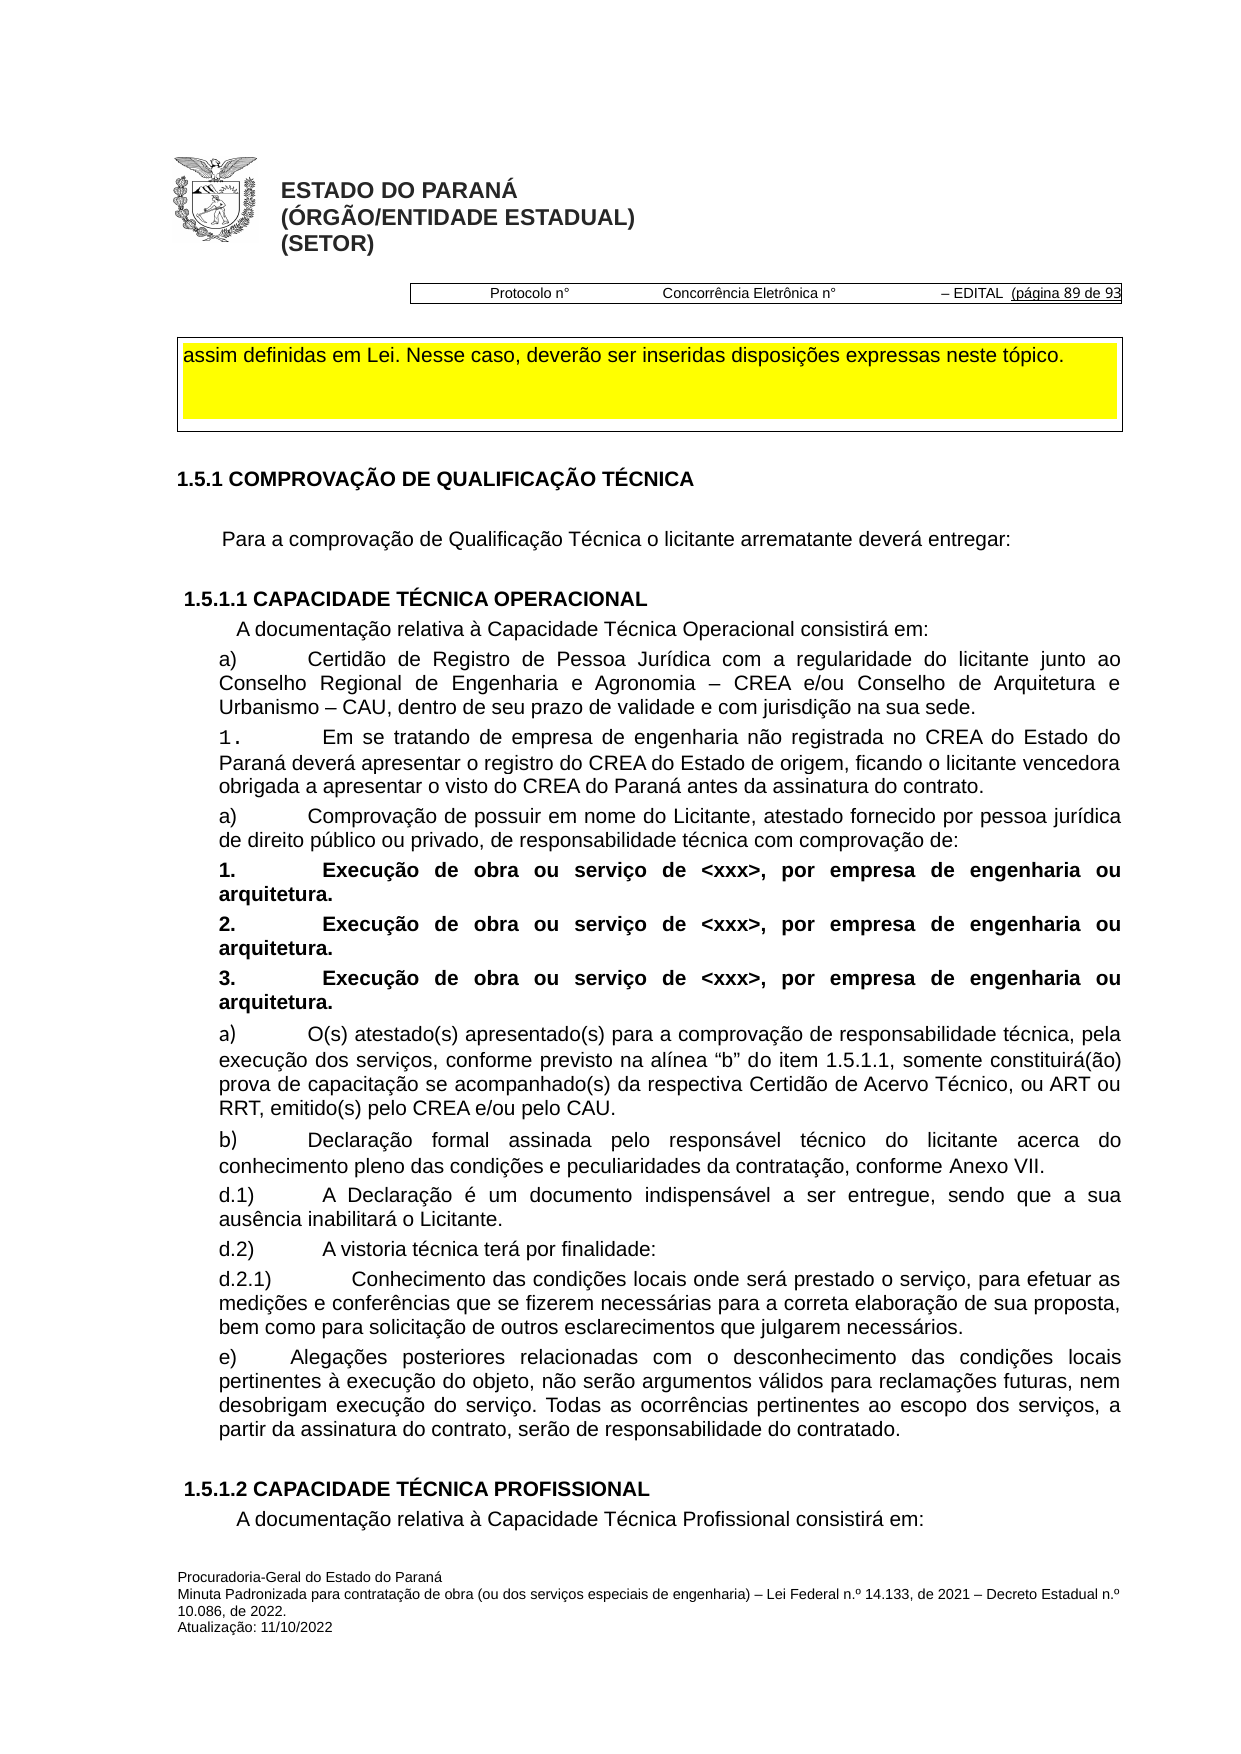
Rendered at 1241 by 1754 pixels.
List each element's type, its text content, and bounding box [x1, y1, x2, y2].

list Execução de obra ou serviço de <xxx>, por empresa de engenharia ou arquitetura. [218, 966, 1122, 1014]
list A vistoria técnica terá por finalidade: [218, 1237, 1122, 1261]
text Para a comprovação de Qualificação Técnica o licitante arrematante deverá entregar: [222, 527, 1122, 551]
list Em se tratando de empresa de engenharia não registrada no CREA do Estado do Paraná deverá apresentar o registro do CREA do Estado de origem, ficando o licitante vencedora obrigada a apresentar o visto do CREA do Paraná antes da assinatura do contrato. [218, 724, 1122, 798]
text A documentação relativa à Capacidade Técnica Operacional consistirá em: [236, 617, 1122, 641]
list O(s) atestado(s) apresentado(s) para a comprovação de responsabilidade técnica, pela execução dos serviços, conforme previsto na alínea “b” do item 1.5.1.1, somente constituirá(ão) prova de capacitação se acompanhado(s) da respectiva Certidão de Acervo Técnico, ou ART ou RRT, emitido(s) pelo CREA e/ou pelo CAU. [218, 1019, 1122, 1119]
picture [172, 156, 259, 243]
text 1.5.1.1 CAPACIDADE TÉCNICA OPERACIONAL [184, 587, 1122, 611]
list A Declaração é um documento indispensável a ser entregue, sendo que a sua ausência inabilitará o Licitante. [218, 1183, 1122, 1231]
list Certidão de Registro de Pessoa Jurídica com a regularidade do licitante junto ao Conselho Regional de Engenharia e Agronomia – CREA e/ou Conselho de Arquitetura e Urbanismo – CAU, dentro de seu prazo de validade e com jurisdição na sua sede. [218, 647, 1122, 718]
table_header assim definidas em Lei. Nesse caso, deverão ser inseridas disposições expressas neste tópico. [178, 338, 1122, 431]
text 1.5.1.2 CAPACIDADE TÉCNICA PROFISSIONAL [184, 1477, 1122, 1501]
list 5.1 COMPROVAÇÃO DE QUALIFICAÇÃO TÉCNICA [177, 467, 1122, 491]
list Conhecimento das condições locais onde será prestado o serviço, para efetuar as medições e conferências que se fizerem necessárias para a correta elaboração de sua proposta, bem como para solicitação de outros esclarecimentos que julgarem necessários. [218, 1267, 1122, 1339]
list Alegações posteriores relacionadas com o desconhecimento das condições locais pertinentes à execução do objeto, não serão argumentos válidos para reclamações futuras, nem desobrigam execução do serviço. Todas as ocorrências pertinentes ao escopo dos serviços, a partir da assinatura do contrato, serão de responsabilidade do contratado. [218, 1345, 1122, 1441]
list Declaração formal assinada pelo responsável técnico do licitante acerca do conhecimento pleno das condições e peculiaridades da contratação, conforme Anexo VII. [218, 1125, 1122, 1177]
list Execução de obra ou serviço de <xxx>, por empresa de engenharia ou arquitetura. [218, 912, 1122, 960]
text A documentação relativa à Capacidade Técnica Profissional consistirá em: [236, 1506, 1122, 1530]
list Comprovação de possuir em nome do Licitante, atestado fornecido por pessoa jurídica de direito público ou privado, de responsabilidade técnica com comprovação de: [218, 804, 1122, 852]
list Execução de obra ou serviço de <xxx>, por empresa de engenharia ou arquitetura. [218, 858, 1122, 906]
